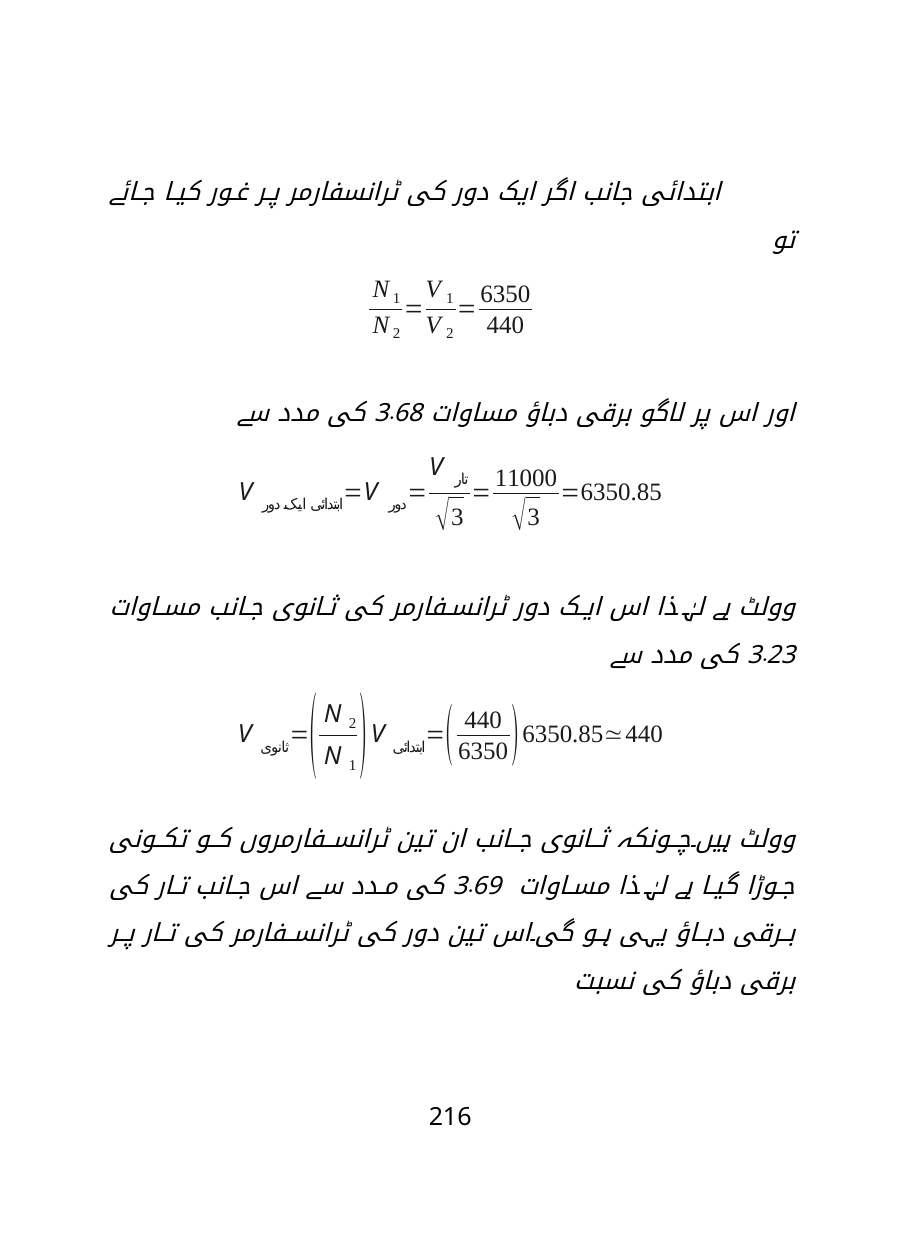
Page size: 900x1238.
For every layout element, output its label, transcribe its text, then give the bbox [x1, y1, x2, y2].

text وولٹ ہے لہٰذا اس ایک دور ٹرانسفارمر کی ثانوی جانب مساوات 3.23 کی مدد سے [105, 584, 795, 678]
text اور اس پر لاگو برقی دباؤ مساوات 3.68 کی مدد سے [105, 389, 795, 436]
text وولٹ ہیں۔چونکہ ثانوی جانب ان تین ٹرانسفارمروں کو تکونی جوڑا گیا ہے لہٰذا مساوات 3.69 کی مدد سے اس جانب تار کی برقی دباؤ یہی ہو گی۔اس تین دور کی ٹرانسفارمر کی تار پر برقی دباؤ کی نسبت [105, 815, 795, 1004]
text ابتدائی جانب اگر ایک دور کی ٹرانسفارمر پر غور کیا جائے تو [105, 168, 795, 263]
